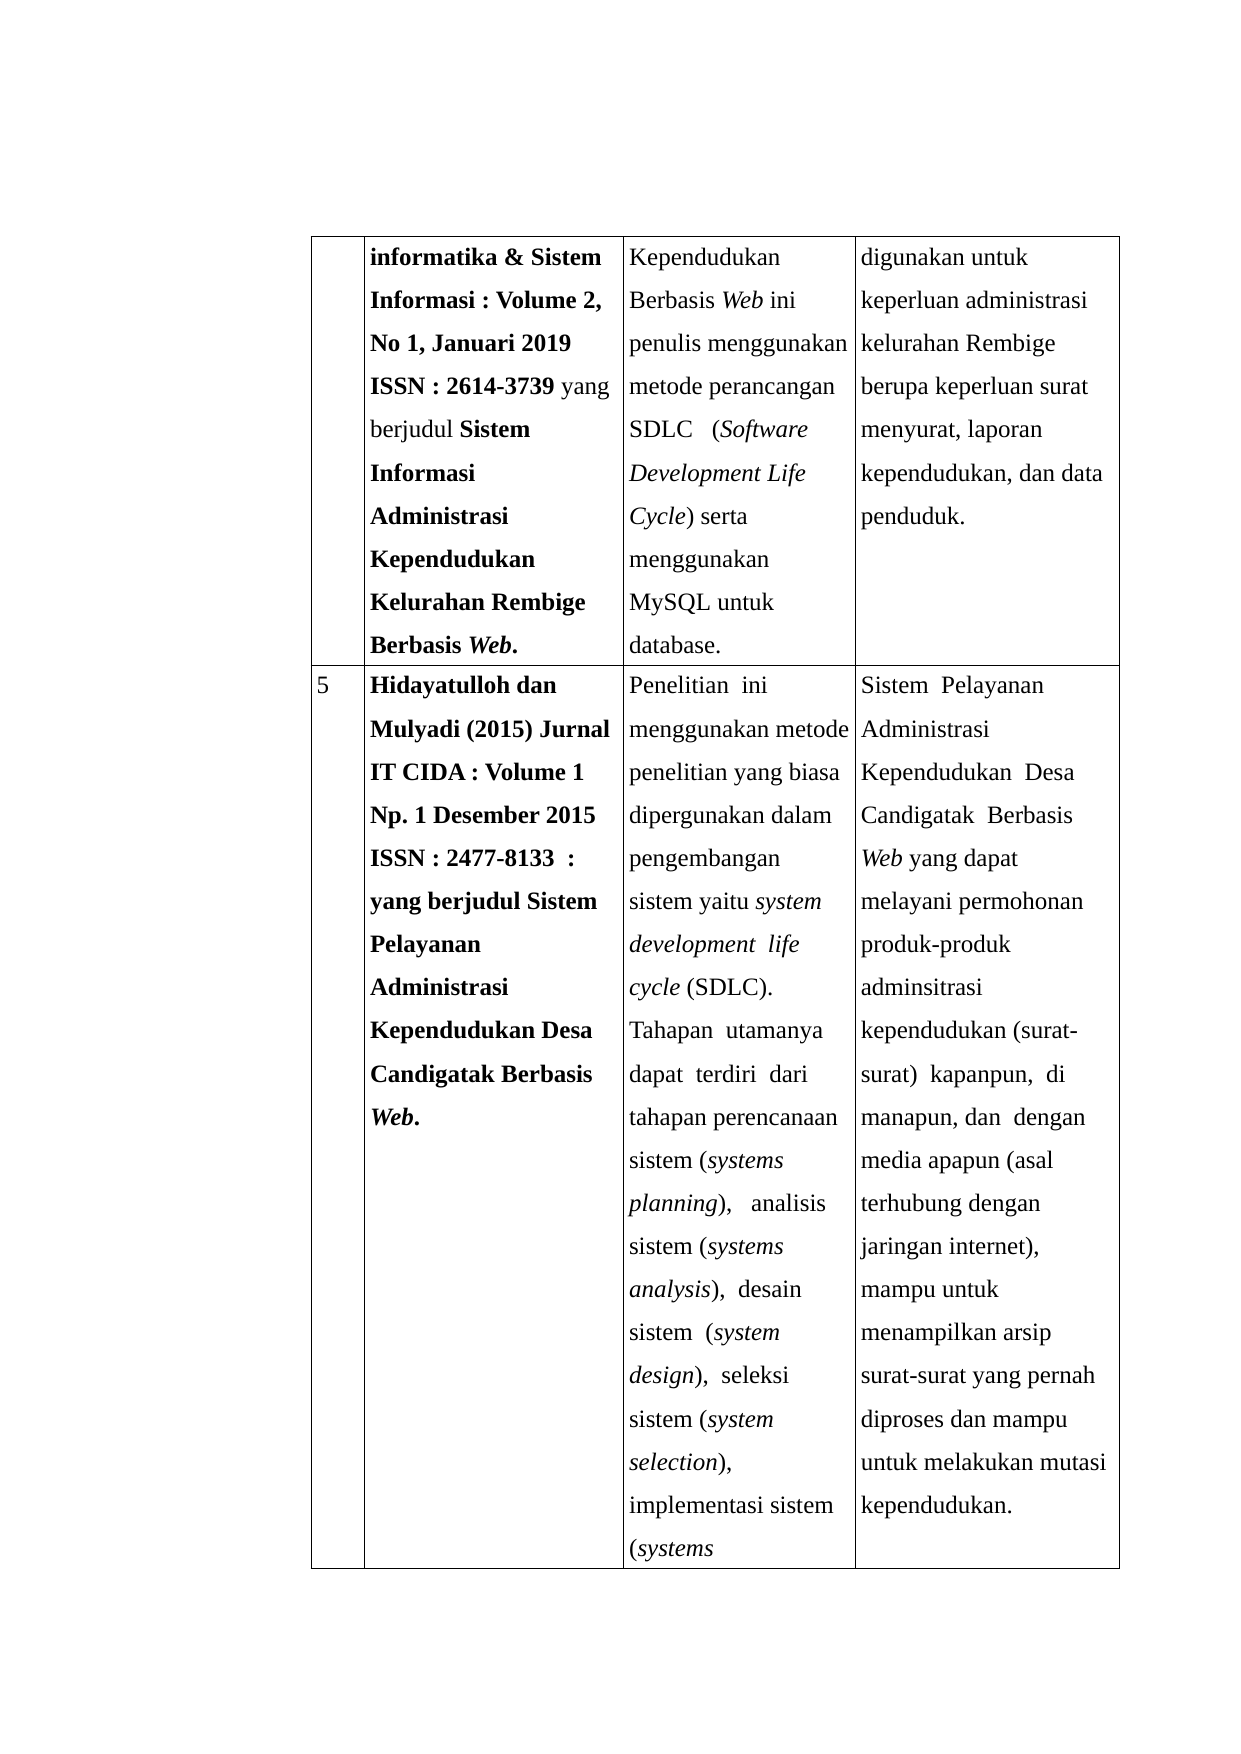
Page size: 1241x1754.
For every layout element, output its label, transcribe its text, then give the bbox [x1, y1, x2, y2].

table_cell informatika & Sistem Informasi : Volume 2, No 1, Januari 2019 ISSN : 2614-3739 yang berjudul Sistem Informasi Administrasi Kependudukan Kelurahan Rembige Berbasis Web. [365, 237, 623, 665]
table_cell 5 [312, 666, 364, 1567]
table_cell digunakan untuk keperluan administrasi kelurahan Rembige berupa keperluan surat menyurat, laporan kependudukan, dan data penduduk. [856, 237, 1119, 665]
table_cell Kependudukan Berbasis Web ini penulis menggunakan metode perancangan SDLC (Software Development Life Cycle) serta menggunakan MySQL untuk database. [624, 237, 855, 665]
table_cell [312, 237, 364, 665]
table_cell Penelitian ini menggunakan metode penelitian yang biasa dipergunakan dalam pengembangan sistem yaitu system development life cycle (SDLC). Tahapan utamanya dapat terdiri dari tahapan perencanaan sistem (systems planning), analisis sistem (systems analysis), desain sistem (system design), seleksi sistem (system selection), implementasi sistem (systems [624, 666, 855, 1567]
table_cell Hidayatulloh dan Mulyadi (2015) Jurnal IT CIDA : Volume 1 Np. 1 Desember 2015 ISSN : 2477-8133 : yang berjudul Sistem Pelayanan Administrasi Kependudukan Desa Candigatak Berbasis Web. [365, 666, 623, 1567]
table_cell Sistem Pelayanan Administrasi Kependudukan Desa Candigatak Berbasis Web yang dapat melayani permohonan produk-produk adminsitrasi kependudukan (surat-surat) kapanpun, di manapun, dan dengan media apapun (asal terhubung dengan jaringan internet), mampu untuk menampilkan arsip surat-surat yang pernah diproses dan mampu untuk melakukan mutasi kependudukan. [856, 666, 1119, 1567]
